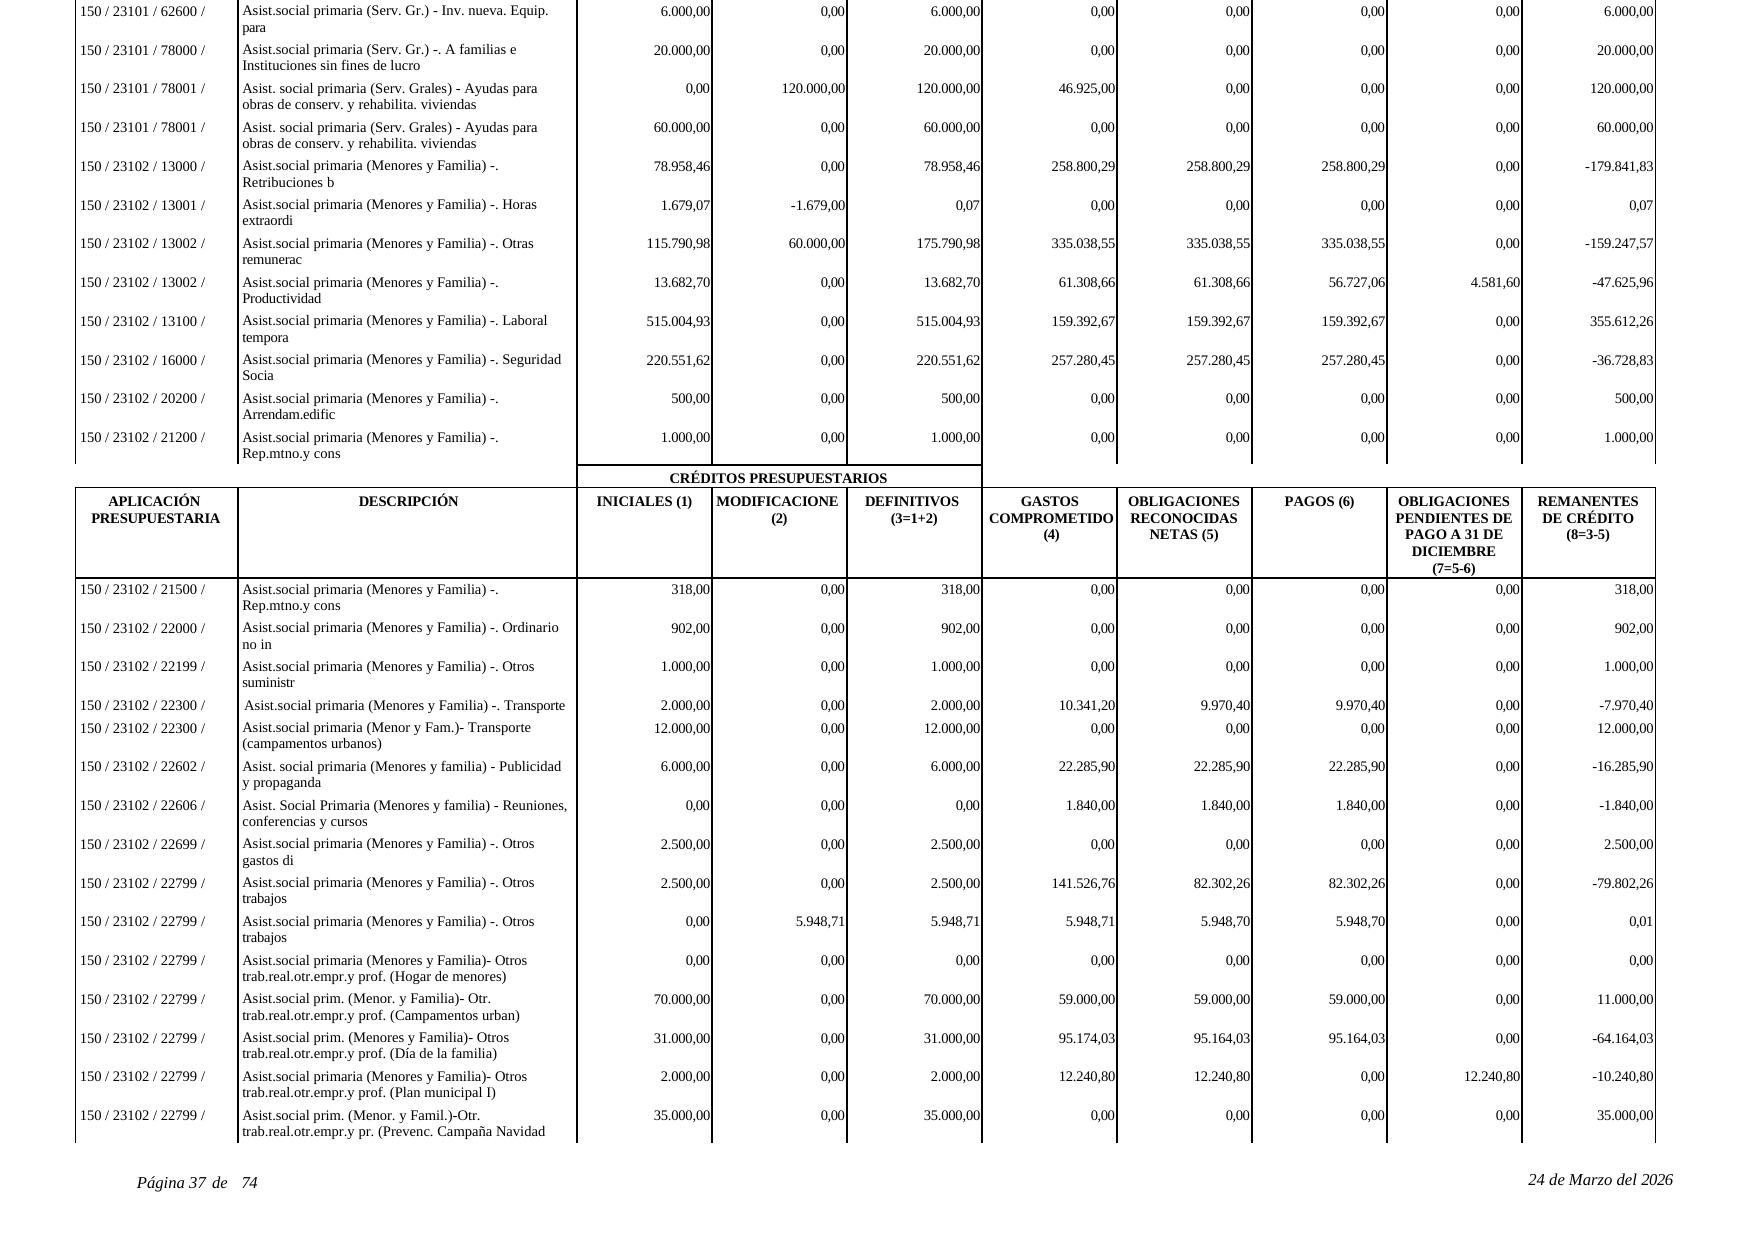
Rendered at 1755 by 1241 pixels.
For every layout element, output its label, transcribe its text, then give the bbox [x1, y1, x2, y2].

table_cell 500,00 [848, 388, 981, 426]
table_cell 95.174,03 [983, 1027, 1116, 1066]
table_cell 0,00 [1253, 39, 1386, 77]
table_cell 0,00 [578, 78, 711, 116]
table_cell 150 / 23102 / 20200 / [76, 388, 237, 426]
table_cell 0,00 [713, 950, 846, 988]
table_cell 0,00 [713, 271, 846, 310]
table_cell 0,00 [983, 717, 1116, 756]
table_cell 1.000,00 [578, 426, 711, 464]
table_cell 0,00 [713, 756, 846, 794]
table_cell 318,00 [848, 579, 981, 616]
table_cell 0,00 [1388, 1105, 1521, 1143]
table_cell 12.000,00 [578, 717, 711, 756]
table_cell 150 / 23102 / 22000 / [76, 616, 237, 656]
table_cell 59.000,00 [983, 988, 1116, 1027]
table_cell 0,00 [713, 0, 846, 39]
table_cell 2.500,00 [1523, 833, 1655, 872]
table_cell 0,00 [848, 950, 981, 988]
table_cell -36.728,83 [1523, 349, 1655, 387]
table_cell 0,07 [848, 194, 981, 232]
table_cell 11.000,00 [1523, 988, 1655, 1027]
table_cell 150 / 23102 / 13100 / [76, 310, 237, 349]
table_cell 0,00 [1118, 833, 1251, 872]
table_cell 0,00 [983, 656, 1116, 694]
table_cell Asist. social primaria (Serv. Grales) - Ayudas para obras de conserv. y rehabilita. viviendas [239, 78, 576, 116]
table_cell 150 / 23102 / 22300 / [76, 695, 237, 717]
table_cell INICIALES (1) [578, 488, 711, 577]
table_cell 1.000,00 [578, 656, 711, 694]
table_cell 150 / 23102 / 21500 / [76, 579, 237, 616]
table_cell 150 / 23102 / 22799 / [76, 1105, 237, 1143]
table_cell 0,00 [983, 833, 1116, 872]
table_cell 0,00 [713, 795, 846, 833]
table_cell 82.302,26 [1253, 872, 1386, 911]
table_cell 0,00 [1388, 695, 1521, 717]
table_cell 258.800,29 [983, 155, 1116, 194]
table_cell 10.341,20 [983, 695, 1116, 717]
table_cell -7.970,40 [1523, 695, 1655, 717]
table_cell 0,00 [713, 116, 846, 155]
table_cell 0,00 [1253, 426, 1386, 464]
table_cell 0,00 [578, 911, 711, 949]
table_cell Asist.social prim. (Menor. y Familia)- Otr. trab.real.otr.empr.y prof. (Campamentos urban) [239, 988, 576, 1027]
table_cell 31.000,00 [578, 1027, 711, 1066]
table_cell REMANENTES DE CRÉDITO (8=3-5) [1523, 488, 1655, 577]
table_cell 0,00 [1118, 1105, 1251, 1143]
table_cell Asist.social prim. (Menor. y Famil.)-Otr. trab.real.otr.empr.y pr. (Prevenc. Campaña Navidad [239, 1105, 576, 1143]
table_cell 0,00 [1388, 0, 1521, 39]
table_cell 902,00 [1523, 616, 1655, 656]
table_cell 4.581,60 [1388, 271, 1521, 310]
table_cell 5.948,70 [1118, 911, 1251, 949]
table_cell 0,00 [1388, 911, 1521, 949]
table_cell 0,00 [983, 0, 1116, 39]
table_cell 12.240,80 [983, 1066, 1116, 1104]
table_cell 150 / 23102 / 22799 / [76, 872, 237, 911]
table_cell 6.000,00 [578, 756, 711, 794]
table_cell 0,00 [1388, 656, 1521, 694]
table_cell 0,00 [983, 388, 1116, 426]
table_cell 22.285,90 [983, 756, 1116, 794]
table_cell 0,00 [1388, 950, 1521, 988]
table_cell Asist.social primaria (Menores y Familia) -. Otros gastos di [239, 833, 576, 872]
table_cell 20.000,00 [848, 39, 981, 77]
table_cell Asist.social primaria (Serv. Gr.) - Inv. nueva. Equip. para [239, 0, 576, 39]
table_cell 500,00 [578, 388, 711, 426]
table_cell 0,00 [1388, 717, 1521, 756]
table_cell 0,00 [983, 39, 1116, 77]
table_cell Asist.social primaria (Menores y Familia) -. Horas extraordi [239, 194, 576, 232]
table_cell Asist.social primaria (Menores y Familia) -. Transporte [239, 695, 576, 717]
table_cell 150 / 23102 / 13002 / [76, 233, 237, 271]
table_cell 60.000,00 [848, 116, 981, 155]
table_cell 0,00 [1388, 756, 1521, 794]
table_cell Asist.social primaria (Menores y Familia) -. Otros trabajos [239, 872, 576, 911]
table_cell 2.000,00 [848, 1066, 981, 1104]
table_cell 120.000,00 [848, 78, 981, 116]
table_cell 22.285,90 [1253, 756, 1386, 794]
table_cell 0,00 [1253, 833, 1386, 872]
table_cell 0,00 [713, 1027, 846, 1066]
table_cell 95.164,03 [1253, 1027, 1386, 1066]
table_cell 120.000,00 [1523, 78, 1655, 116]
table_cell 0,00 [1388, 78, 1521, 116]
table_cell 0,00 [713, 833, 846, 872]
table_cell 0,00 [713, 695, 846, 717]
table_cell 35.000,00 [1523, 1105, 1655, 1143]
table_cell 220.551,62 [578, 349, 711, 387]
table_cell OBLIGACIONES PENDIENTES DE PAGO A 31 DE DICIEMBRE (7=5-6) [1388, 488, 1521, 577]
table_cell 2.500,00 [848, 872, 981, 911]
table_cell 61.308,66 [983, 271, 1116, 310]
table_cell 150 / 23102 / 22799 / [76, 950, 237, 988]
table_cell 2.500,00 [578, 872, 711, 911]
table_cell 0,00 [1388, 1027, 1521, 1066]
table_cell 2.500,00 [578, 833, 711, 872]
table_cell Asist.social primaria (Menores y Familia) -. Ordinario no in [239, 616, 576, 656]
table_cell Asist.social primaria (Menores y Familia) -. Otros suministr [239, 656, 576, 694]
table_cell 500,00 [1523, 388, 1655, 426]
table_cell 0,00 [983, 194, 1116, 232]
table_cell Asist.social primaria (Menores y Familia) -. Rep.mtno.y cons [239, 579, 576, 616]
table_cell -10.240,80 [1523, 1066, 1655, 1104]
table_cell 12.000,00 [848, 717, 981, 756]
table_cell 0,00 [713, 39, 846, 77]
table_cell 2.000,00 [848, 695, 981, 717]
table_cell Asist.social primaria (Menores y Familia) -. Laboral tempora [239, 310, 576, 349]
table_cell 355.612,26 [1523, 310, 1655, 349]
table_cell 0,00 [1388, 233, 1521, 271]
table_cell 61.308,66 [1118, 271, 1251, 310]
table_cell 60.000,00 [1523, 116, 1655, 155]
table_cell 0,00 [713, 310, 846, 349]
table_cell -47.625,96 [1523, 271, 1655, 310]
table_cell 159.392,67 [983, 310, 1116, 349]
table_cell 335.038,55 [983, 233, 1116, 271]
table_cell Asist. social primaria (Menores y familia) - Publicidad y propaganda [239, 756, 576, 794]
table_cell 0,00 [1388, 116, 1521, 155]
table_cell 0,00 [713, 155, 846, 194]
table_cell 6.000,00 [1523, 0, 1655, 39]
table_cell 0,00 [713, 426, 846, 464]
table_cell 318,00 [1523, 579, 1655, 616]
table_cell 0,00 [1118, 717, 1251, 756]
table_cell 335.038,55 [1118, 233, 1251, 271]
table_cell 1.840,00 [983, 795, 1116, 833]
table_cell 0,00 [983, 950, 1116, 988]
table_cell 150 / 23101 / 78001 / [76, 78, 237, 116]
table_cell 9.970,40 [1253, 695, 1386, 717]
table_cell 5.948,71 [848, 911, 981, 949]
table_cell 159.392,67 [1253, 310, 1386, 349]
table_cell 60.000,00 [713, 233, 846, 271]
table_cell 31.000,00 [848, 1027, 981, 1066]
table_cell 0,00 [1253, 950, 1386, 988]
table_cell 13.682,70 [848, 271, 981, 310]
table_cell 150 / 23102 / 22606 / [76, 795, 237, 833]
table_cell Asist. Social Primaria (Menores y familia) - Reuniones, conferencias y cursos [239, 795, 576, 833]
table_cell 150 / 23102 / 22799 / [76, 988, 237, 1027]
table_cell 0,00 [983, 579, 1116, 616]
table_cell 150 / 23101 / 78000 / [76, 39, 237, 77]
table_cell Asist.social primaria (Menores y Familia)- Otros trab.real.otr.empr.y prof. (Plan municipal I) [239, 1066, 576, 1104]
table_cell OBLIGACIONES RECONOCIDAS NETAS (5) [1118, 488, 1251, 577]
table_cell 150 / 23102 / 22799 / [76, 911, 237, 949]
table_cell 0,00 [1253, 0, 1386, 39]
table_cell 0,00 [1388, 310, 1521, 349]
table_cell 0,00 [713, 988, 846, 1027]
table_cell 6.000,00 [848, 756, 981, 794]
table_cell 13.682,70 [578, 271, 711, 310]
table_cell 257.280,45 [1118, 349, 1251, 387]
table_cell 150 / 23101 / 78001 / [76, 116, 237, 155]
table_cell -79.802,26 [1523, 872, 1655, 911]
table_cell Asist. social primaria (Serv. Grales) - Ayudas para obras de conserv. y rehabilita. viviendas [239, 116, 576, 155]
table_cell 0,00 [1388, 426, 1521, 464]
table_cell 0,00 [713, 349, 846, 387]
table_cell -1.679,00 [713, 194, 846, 232]
table_cell 9.970,40 [1118, 695, 1251, 717]
table_cell 0,00 [578, 795, 711, 833]
table_cell 0,00 [1388, 155, 1521, 194]
table_cell 20.000,00 [1523, 39, 1655, 77]
table_cell 0,00 [1388, 388, 1521, 426]
table_cell 0,00 [713, 1066, 846, 1104]
table_cell 0,00 [1118, 950, 1251, 988]
table_cell 5.948,71 [713, 911, 846, 949]
table_cell 12.240,80 [1118, 1066, 1251, 1104]
table_cell 1.840,00 [1118, 795, 1251, 833]
table_cell 2.000,00 [578, 695, 711, 717]
table_cell 257.280,45 [1253, 349, 1386, 387]
table_cell 0,00 [1118, 616, 1251, 656]
table_cell 0,00 [983, 116, 1116, 155]
table_cell Asist.social primaria (Menores y Familia) -. Arrendam.edific [239, 388, 576, 426]
table_cell 150 / 23102 / 13002 / [76, 271, 237, 310]
table_cell Asist.social primaria (Menores y Familia) -. Productividad [239, 271, 576, 310]
table_header [983, 464, 1655, 487]
table_cell Asist.social primaria (Menores y Familia) -. Otros trabajos [239, 911, 576, 949]
table_cell 1.840,00 [1253, 795, 1386, 833]
table_cell 0,00 [1523, 950, 1655, 988]
table_cell 59.000,00 [1253, 988, 1386, 1027]
table_cell 120.000,00 [713, 78, 846, 116]
table_cell 150 / 23101 / 62600 / [76, 0, 237, 39]
table_cell 2.000,00 [578, 1066, 711, 1104]
table_cell Asist.social primaria (Menores y Familia) -. Otras remunerac [239, 233, 576, 271]
table_cell 59.000,00 [1118, 988, 1251, 1027]
table_cell -1.840,00 [1523, 795, 1655, 833]
table_cell 115.790,98 [578, 233, 711, 271]
table_cell 150 / 23102 / 13001 / [76, 194, 237, 232]
table_cell 0,00 [713, 717, 846, 756]
table_cell -179.841,83 [1523, 155, 1655, 194]
table_cell 35.000,00 [578, 1105, 711, 1143]
table_cell 70.000,00 [848, 988, 981, 1027]
table_cell 220.551,62 [848, 349, 981, 387]
table_cell MODIFICACIONE (2) [713, 488, 846, 577]
table_cell 150 / 23102 / 22699 / [76, 833, 237, 872]
table_cell 515.004,93 [848, 310, 981, 349]
table_cell 258.800,29 [1253, 155, 1386, 194]
table_cell 0,00 [848, 795, 981, 833]
table_cell 6.000,00 [578, 0, 711, 39]
table_cell DESCRIPCIÓN [239, 488, 576, 577]
table_cell -64.164,03 [1523, 1027, 1655, 1066]
table_cell 78.958,46 [578, 155, 711, 194]
table_cell 0,00 [983, 426, 1116, 464]
table_cell DEFINITIVOS (3=1+2) [848, 488, 981, 577]
table_cell 1.000,00 [1523, 656, 1655, 694]
table_cell 0,00 [1253, 1066, 1386, 1104]
table_cell 1.000,00 [848, 656, 981, 694]
table_cell 0,00 [1118, 0, 1251, 39]
table_cell 0,00 [1118, 78, 1251, 116]
table_cell 78.958,46 [848, 155, 981, 194]
table_header [75, 464, 576, 487]
table_cell Asist.social primaria (Menores y Familia) -. Seguridad Socia [239, 349, 576, 387]
table_cell 56.727,06 [1253, 271, 1386, 310]
table_cell 902,00 [848, 616, 981, 656]
table_cell 0,00 [713, 872, 846, 911]
table_cell 150 / 23102 / 22602 / [76, 756, 237, 794]
table_cell 0,00 [1388, 579, 1521, 616]
table_cell 0,00 [1253, 579, 1386, 616]
table_cell 1.000,00 [848, 426, 981, 464]
table_cell 150 / 23102 / 16000 / [76, 349, 237, 387]
table_cell 0,00 [1388, 872, 1521, 911]
table_cell 0,00 [1388, 616, 1521, 656]
table_cell 0,00 [1118, 388, 1251, 426]
table_cell Asist.social primaria (Serv. Gr.) -. A familias e Instituciones sin fines de lucro [239, 39, 576, 77]
table_cell 0,00 [578, 950, 711, 988]
table_cell 150 / 23102 / 13000 / [76, 155, 237, 194]
table_cell 902,00 [578, 616, 711, 656]
table_cell 12.240,80 [1388, 1066, 1521, 1104]
table_cell PAGOS (6) [1253, 488, 1386, 577]
table_cell 0,00 [1253, 194, 1386, 232]
table_cell 5.948,71 [983, 911, 1116, 949]
table_cell Asist.social primaria (Menor y Fam.)- Transporte (campamentos urbanos) [239, 717, 576, 756]
table_cell 0,00 [713, 388, 846, 426]
table_cell -159.247,57 [1523, 233, 1655, 271]
table_cell 0,07 [1523, 194, 1655, 232]
table_cell 150 / 23102 / 22799 / [76, 1066, 237, 1104]
table_cell 20.000,00 [578, 39, 711, 77]
table_cell 150 / 23102 / 21200 / [76, 426, 237, 464]
table_cell 0,00 [1118, 426, 1251, 464]
table_cell 150 / 23102 / 22199 / [76, 656, 237, 694]
table_cell 0,00 [1253, 656, 1386, 694]
table_cell 5.948,70 [1253, 911, 1386, 949]
table_cell 0,00 [1253, 388, 1386, 426]
table_cell 150 / 23102 / 22799 / [76, 1027, 237, 1066]
table_cell 0,00 [1253, 717, 1386, 756]
table_cell 0,00 [1253, 616, 1386, 656]
table_cell 95.164,03 [1118, 1027, 1251, 1066]
table_cell 0,00 [1253, 78, 1386, 116]
table_cell 22.285,90 [1118, 756, 1251, 794]
table_cell 515.004,93 [578, 310, 711, 349]
table_cell 12.000,00 [1523, 717, 1655, 756]
table_cell 82.302,26 [1118, 872, 1251, 911]
table_cell 70.000,00 [578, 988, 711, 1027]
table_cell 0,00 [713, 616, 846, 656]
table_cell 0,00 [1253, 116, 1386, 155]
table_cell 1.679,07 [578, 194, 711, 232]
table_cell 257.280,45 [983, 349, 1116, 387]
table_cell 6.000,00 [848, 0, 981, 39]
table_cell APLICACIÓN PRESUPUESTARIA [76, 488, 237, 577]
table_cell 0,00 [1118, 116, 1251, 155]
table_cell 335.038,55 [1253, 233, 1386, 271]
table_cell 141.526,76 [983, 872, 1116, 911]
table_cell 60.000,00 [578, 116, 711, 155]
table_cell 0,00 [713, 579, 846, 616]
table_cell 0,00 [1388, 39, 1521, 77]
table_cell 2.500,00 [848, 833, 981, 872]
table_cell 318,00 [578, 579, 711, 616]
table_cell 0,00 [1388, 194, 1521, 232]
table_header CRÉDITOS PRESUPUESTARIOS [578, 466, 981, 487]
table_cell 0,00 [983, 616, 1116, 656]
table_cell 175.790,98 [848, 233, 981, 271]
table_cell -16.285,90 [1523, 756, 1655, 794]
table_cell 0,00 [1118, 194, 1251, 232]
table_cell 0,00 [1388, 349, 1521, 387]
table_cell 0,00 [1388, 988, 1521, 1027]
table_cell 150 / 23102 / 22300 / [76, 717, 237, 756]
table_cell 0,00 [713, 1105, 846, 1143]
table_cell 0,00 [1388, 833, 1521, 872]
table_cell 0,00 [1118, 656, 1251, 694]
table_cell 0,00 [983, 1105, 1116, 1143]
table_cell 258.800,29 [1118, 155, 1251, 194]
table_cell 35.000,00 [848, 1105, 981, 1143]
table_cell GASTOS COMPROMETIDO (4) [983, 488, 1116, 577]
table_cell 0,00 [1118, 579, 1251, 616]
table_cell 1.000,00 [1523, 426, 1655, 464]
table_cell 0,00 [1388, 795, 1521, 833]
table_cell Asist.social primaria (Menores y Familia)- Otros trab.real.otr.empr.y prof. (Hogar de menores) [239, 950, 576, 988]
table_cell 159.392,67 [1118, 310, 1251, 349]
table_cell Asist.social primaria (Menores y Familia) -. Rep.mtno.y cons [239, 426, 576, 464]
table_cell Asist.social primaria (Menores y Familia) -. Retribuciones b [239, 155, 576, 194]
table_cell 0,00 [713, 656, 846, 694]
table_cell 46.925,00 [983, 78, 1116, 116]
table_cell 0,01 [1523, 911, 1655, 949]
table_cell Asist.social prim. (Menores y Familia)- Otros trab.real.otr.empr.y prof. (Día de la familia) [239, 1027, 576, 1066]
table_cell 0,00 [1253, 1105, 1386, 1143]
table_cell 0,00 [1118, 39, 1251, 77]
